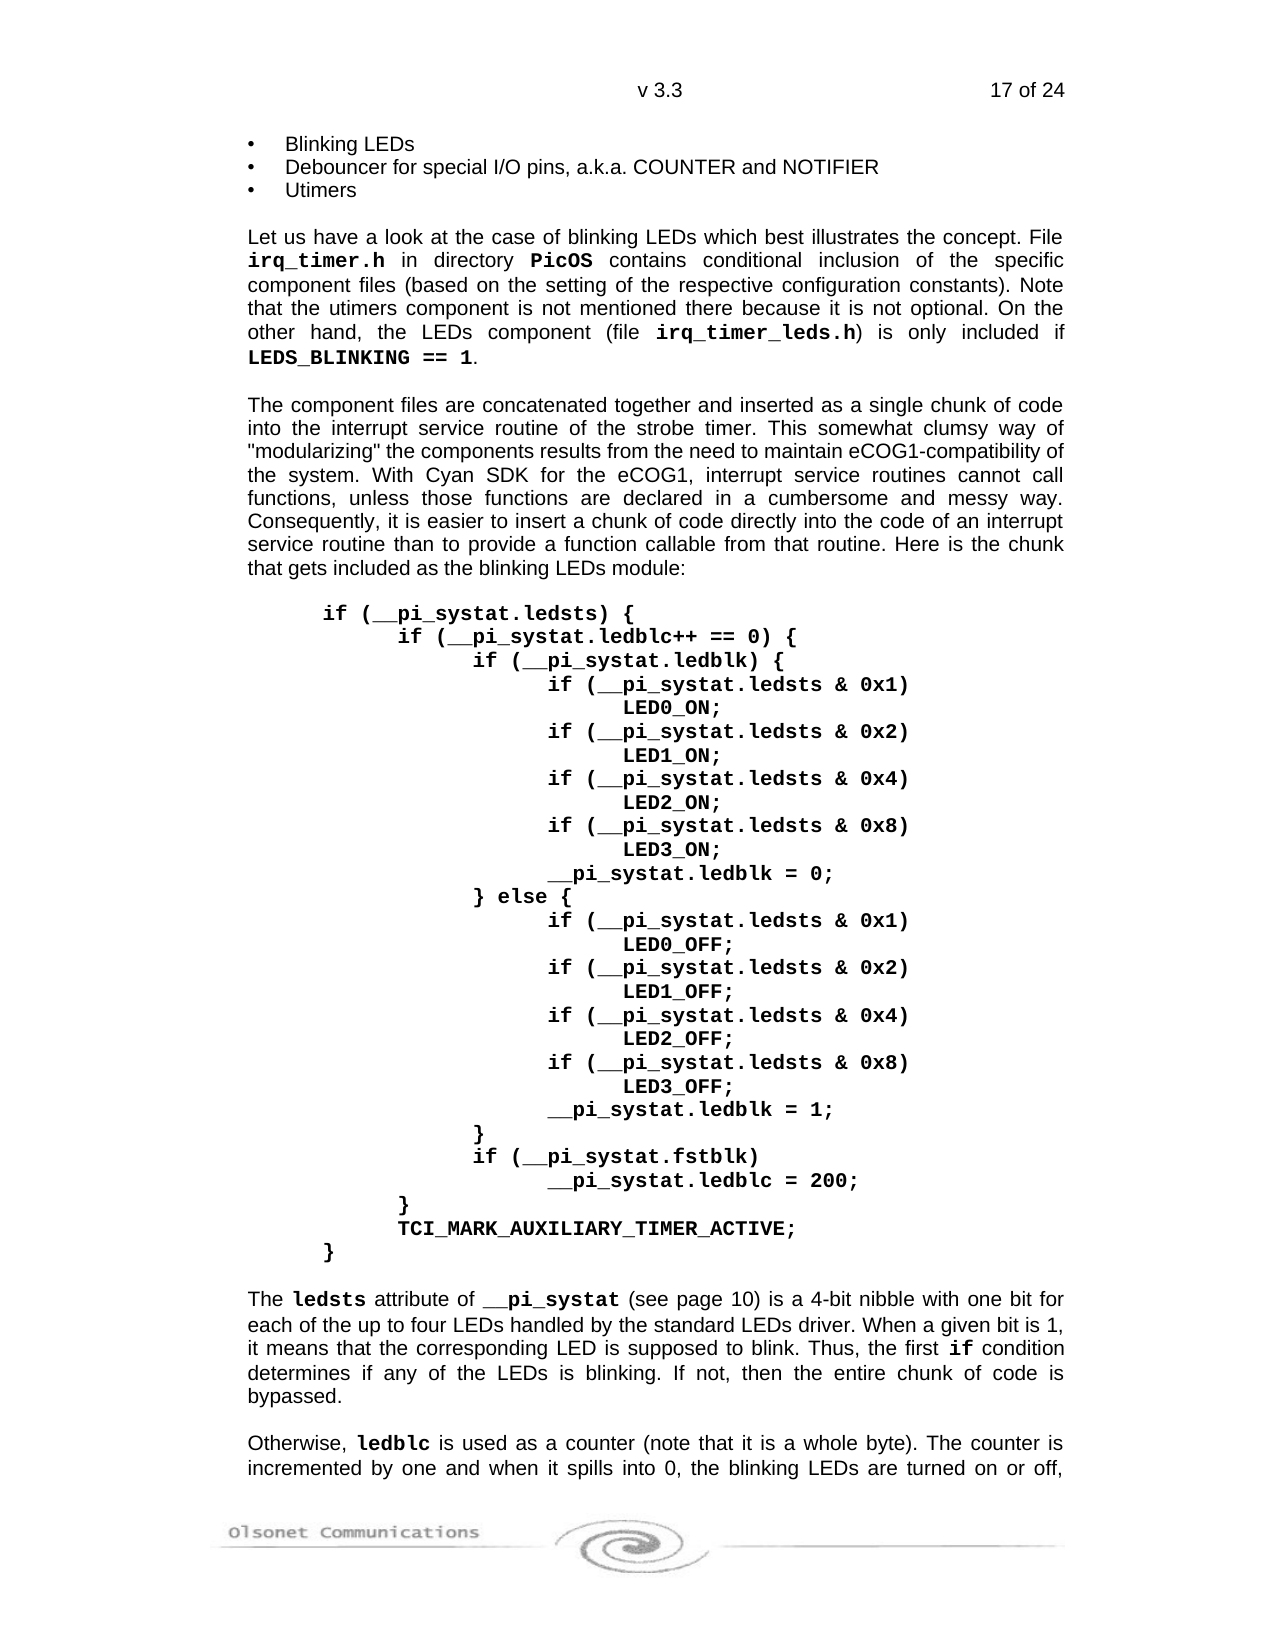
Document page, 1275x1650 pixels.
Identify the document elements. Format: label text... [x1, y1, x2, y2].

text } [247, 1194, 1065, 1217]
text if (__pi_systat.ledsts & 0x4) [247, 768, 1065, 792]
list Debouncer for special I/O pins, a.k.a. COUNTER and NOTIFIER [247, 156, 1065, 179]
text if (__pi_systat.ledblk) { [247, 650, 1065, 674]
text LED1_ON; [247, 744, 1065, 768]
text Otherwise, ledblc is used as a counter (note that it is a whole byte). The counter is incremented by one and when it spills into 0, the blinking LEDs are turned on or off, [247, 1431, 1065, 1479]
text The component files are concatenated together and inserted as a single chunk of code into the interrupt service routine of the strobe timer. This somewhat clumsy way of "modularizing" the components results from the need to maintain eCOG1-compatibility of the system. With Cyan SDK for the eCOG1, interrupt service routines cannot call functions, unless those functions are declared in a cumbersome and messy way. Consequently, it is easier to insert a chunk of code directly into the code of an interrupt service routine than to provide a function callable from that routine. Here is the chunk that gets included as the blinking LEDs module: [247, 394, 1065, 579]
text if (__pi_systat.ledsts & 0x1) [247, 674, 1065, 697]
text } [247, 1241, 1065, 1265]
text if (__pi_systat.ledsts & 0x1) [247, 910, 1065, 934]
text if (__pi_systat.ledsts & 0x2) [247, 721, 1065, 744]
text if (__pi_systat.ledsts & 0x8) [247, 1052, 1065, 1076]
text LED2_OFF; [247, 1028, 1065, 1052]
text if (__pi_systat.ledsts & 0x2) [247, 957, 1065, 981]
text if (__pi_systat.ledsts & 0x8) [247, 816, 1065, 839]
list Blinking LEDs [247, 132, 1065, 156]
picture [210, 1504, 1065, 1596]
text __pi_systat.ledblk = 0; [247, 863, 1065, 886]
text LED3_OFF; [247, 1076, 1065, 1099]
text Let us have a look at the case of blinking LEDs which best illustrates the concept. File irq_timer.h in directory PicOS contains conditional inclusion of the specific component files (based on the setting of the respective configuration constants). Note that the utimers component is not mentioned there because it is not optional. On the other hand, the LEDs component (file irq_timer_leds.h) is only included if LEDS_BLINKING == 1. [247, 225, 1065, 370]
text __pi_systat.ledblk = 1; [247, 1099, 1065, 1123]
text if (__pi_systat.ledblc++ == 0) { [247, 626, 1065, 650]
text LED1_OFF; [247, 981, 1065, 1005]
text if (__pi_systat.ledsts) { [247, 603, 1065, 626]
text if (__pi_systat.ledsts & 0x4) [247, 1005, 1065, 1028]
text } [247, 1123, 1065, 1147]
text } else { [247, 886, 1065, 910]
text if (__pi_systat.fstblk) [247, 1147, 1065, 1170]
text TCI_MARK_AUXILIARY_TIMER_ACTIVE; [247, 1217, 1065, 1241]
text LED0_ON; [247, 697, 1065, 721]
text __pi_systat.ledblc = 200; [247, 1170, 1065, 1194]
text LED2_ON; [247, 792, 1065, 816]
text LED3_ON; [247, 839, 1065, 863]
text The ledsts attribute of __pi_systat (see page 10) is a 4-bit nibble with one bit for each of the up to four LEDs handled by the standard LEDs driver. When a given bit is 1, it means that the corresponding LED is supposed to blink. Thus, the first if condition determines if any of the LEDs is blinking. If not, then the entire chunk of code is bypassed. [247, 1288, 1065, 1408]
text LED0_OFF; [247, 934, 1065, 957]
list Utimers [247, 179, 1065, 202]
